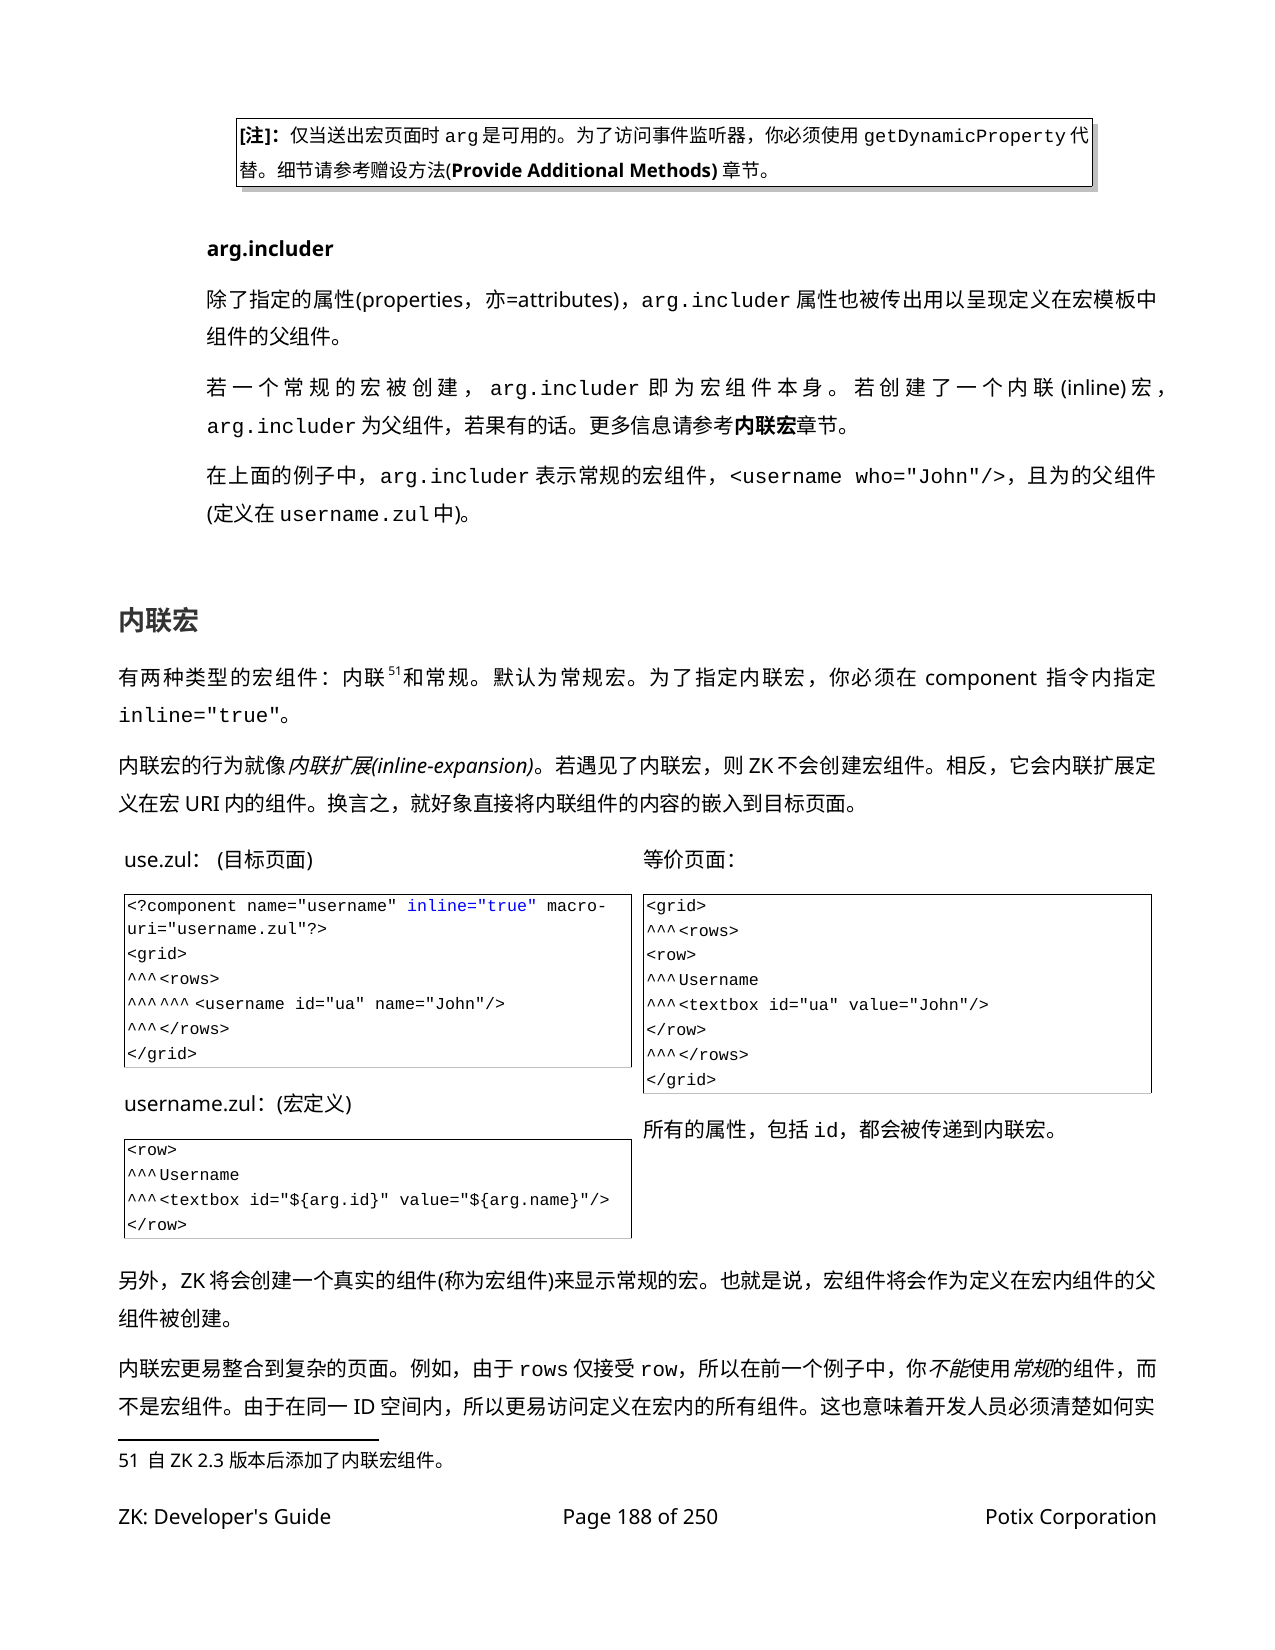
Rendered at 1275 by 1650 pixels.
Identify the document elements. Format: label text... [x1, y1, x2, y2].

table_header 等价页面： <grid> ^^^ <rows> <row> ^^^ Username ^^^ <textbox id="ua" value="John"/> </row> ^^^ </rows> </grid> 所有的属性，包括id，都会被传递到内联宏。 [638, 838, 1157, 1244]
text 除了指定的属性(properties，亦=attributes)，arg.includer属性也被传出用以呈现定义在宏模板中组件的父组件。 [207, 283, 1157, 351]
text 另外，ZK将会创建一个真实的组件(称为宏组件)来显示常规的宏。也就是说，宏组件将会作为定义在宏内组件的父组件被创建。 [118, 1264, 1157, 1332]
text 有两种类型的宏组件：内联和常规。默认为常规宏。为了指定内联宏，你必须在component 指令内指定inline="true"。 [118, 661, 1157, 729]
subtitle arg.includer [207, 234, 1157, 262]
text 自ZK 2.3 版本后添加了内联宏组件。 [118, 1446, 1157, 1473]
text [注]：仅当送出宏页面时arg是可用的。为了访问事件监听器，你必须使用getDynamicProperty代替。细节请参考赠设方法(Provide Additional Methods) 章节。 [237, 119, 1092, 186]
text 内联宏更易整合到复杂的页面。例如，由于rows仅接受row，所以在前一个例子中，你不能使用常规的组件，而不是宏组件。由于在同一ID空间内，所以更易访问定义在宏内的所有组件。这也意味着开发人员必须清楚如何实 [118, 1353, 1157, 1420]
text 在上面的例子中，arg.includer表示常规的宏组件，<username who="John"/>，且为的父组件(定义在username.zul中)。 [207, 460, 1157, 528]
table_header use.zul： (目标页面) <?component name="username" inline="true" macro-uri="username.zul"?> <grid> ^^^ <rows> ^^^ ^^^ <username id="ua" name="John"/> ^^^ </rows> </grid> username.zul：(宏定义) <row> ^^^ Username ^^^ <textbox id="${arg.id}" value="${arg.name}"/> </row> [118, 838, 637, 1244]
subtitle 内联宏 [118, 599, 1157, 638]
text 若一个常规的宏被创建，arg.includer即为宏组件本身。若创建了一个内联(inline)宏，arg.includer为父组件，若果有的话。更多信息请参考内联宏章节。 [207, 371, 1157, 439]
text 内联宏的行为就像内联扩展(inline-expansion)。若遇见了内联宏，则ZK不会创建宏组件。相反，它会内联扩展定义在宏URI内的组件。换言之，就好象直接将内联组件的内容的嵌入到目标页面。 [118, 749, 1157, 817]
